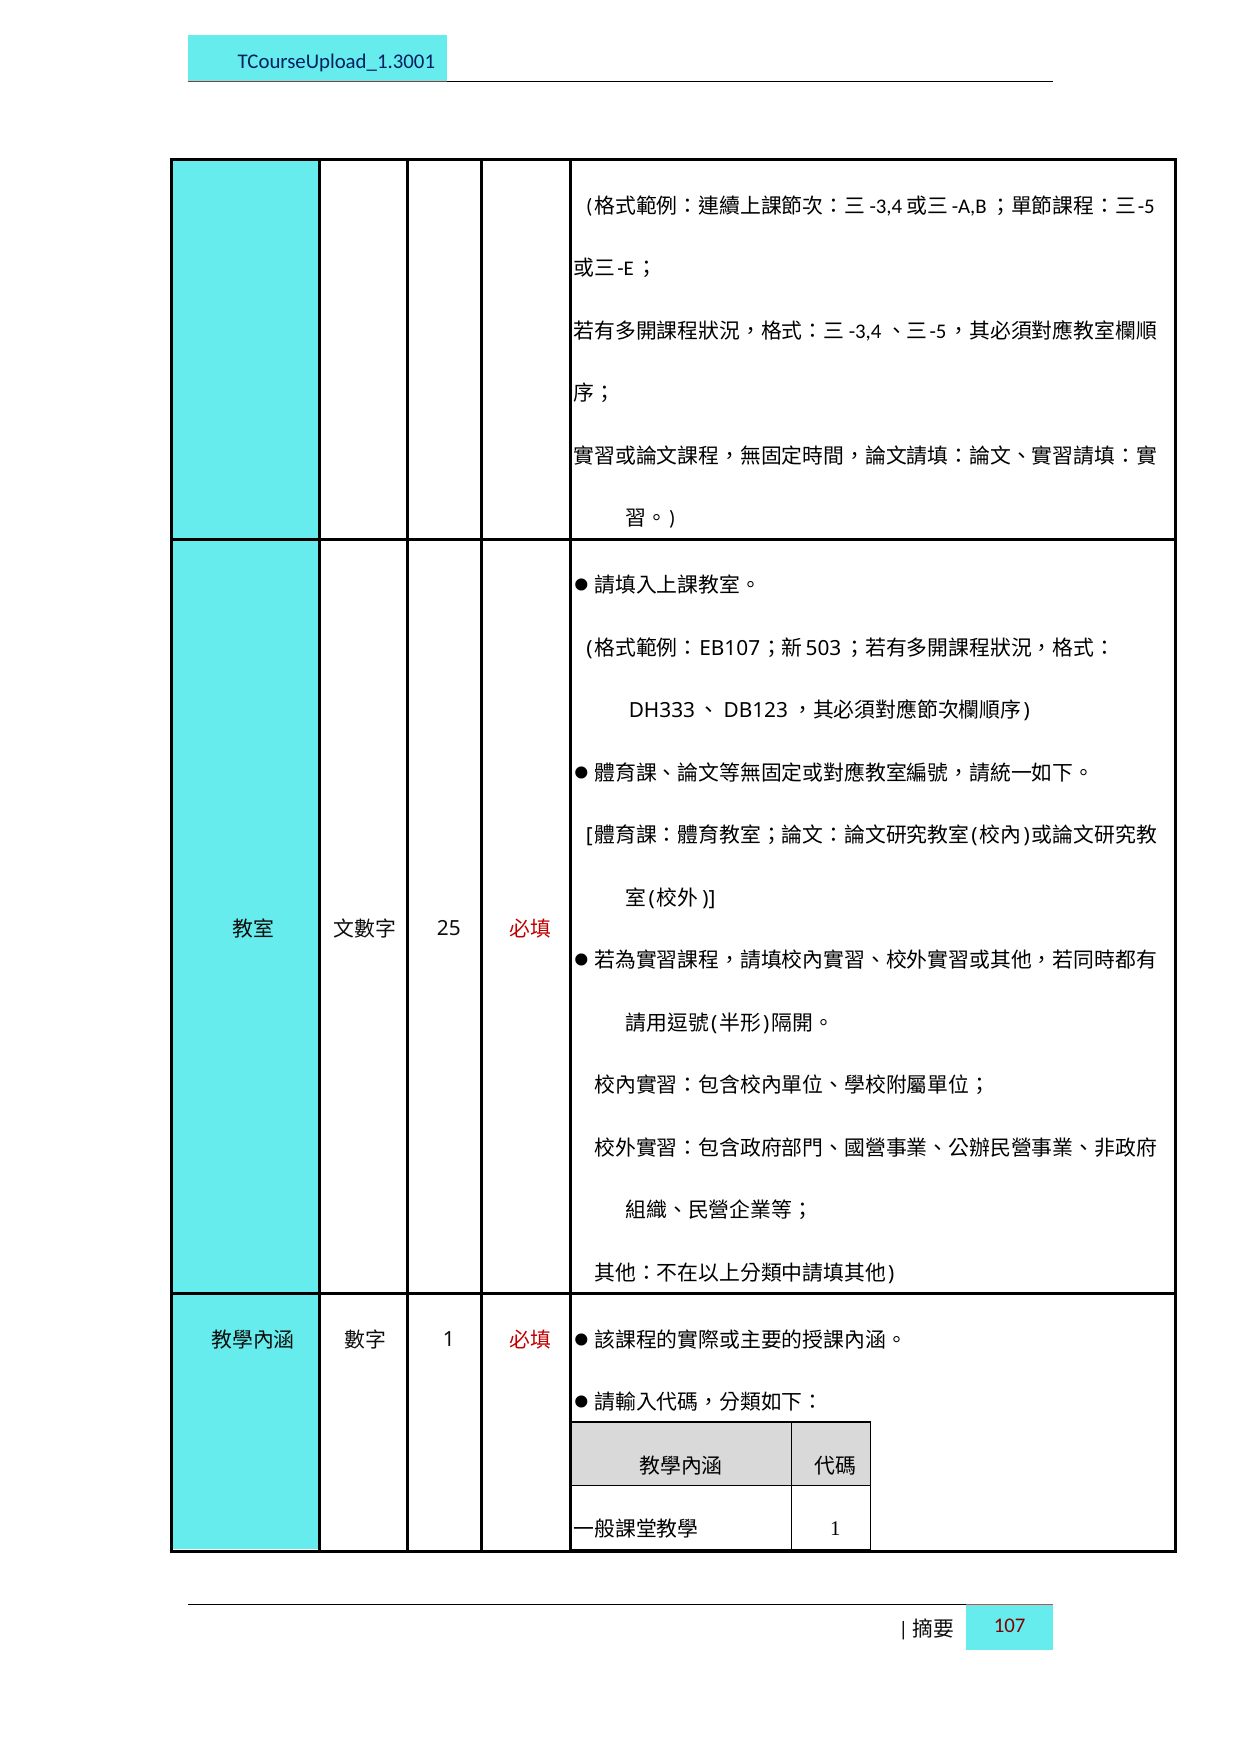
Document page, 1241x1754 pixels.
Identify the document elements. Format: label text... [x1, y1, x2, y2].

table_cell 1 [409, 1295, 480, 1549]
table_cell 請填入上課教室。 (格式範例：EB107；新503；若有多開課程狀況，格式：DH333、DB123，其必須對應節次欄順序) 體育課、論文等無固定或對應教室編號，請統一如下。 [體育課：體育教室；論文：論文研究教室(校內)或論文研究教室(校外)] 若為實習課程，請填校內實習、校外實習或其他，若同時都有請用逗號(半形)隔開。 校內實習：包含校內單位、學校附屬單位； 校外實習：包含政府部門、國營事業、公辦民營事業、非政府組織、民營企業等； 其他：不在以上分類中請填其他) [572, 541, 1174, 1292]
table_cell [321, 161, 406, 538]
table_header 教學內涵 [572, 1423, 791, 1485]
table_cell (格式範例：連續上課節次：三-3,4或三-A,B；單節課程：三-5或三-E； 若有多開課程狀況，格式：三-3,4、三-5，其必須對應教室欄順序； 實習或論文課程，無固定時間，論文請填：論文、實習請填：實習。) [572, 161, 1174, 538]
table_cell [483, 161, 569, 538]
table_cell 1 [792, 1486, 870, 1548]
table_header 代碼 [792, 1423, 870, 1485]
table_cell 25 [409, 541, 480, 1292]
table_cell 數字 [321, 1295, 406, 1549]
table_cell [173, 161, 318, 538]
table_cell 一般課堂教學 [572, 1486, 791, 1548]
table_cell 文數字 [321, 541, 406, 1292]
table_cell 教室 [173, 541, 318, 1292]
table_cell 必填 [483, 1295, 569, 1549]
table_cell 教學內涵 [173, 1295, 318, 1549]
table_cell [409, 161, 480, 538]
table_cell 該課程的實際或主要的授課內涵。 請輸入代碼，分類如下： [572, 1295, 1174, 1549]
table_cell 必填 [483, 541, 569, 1292]
